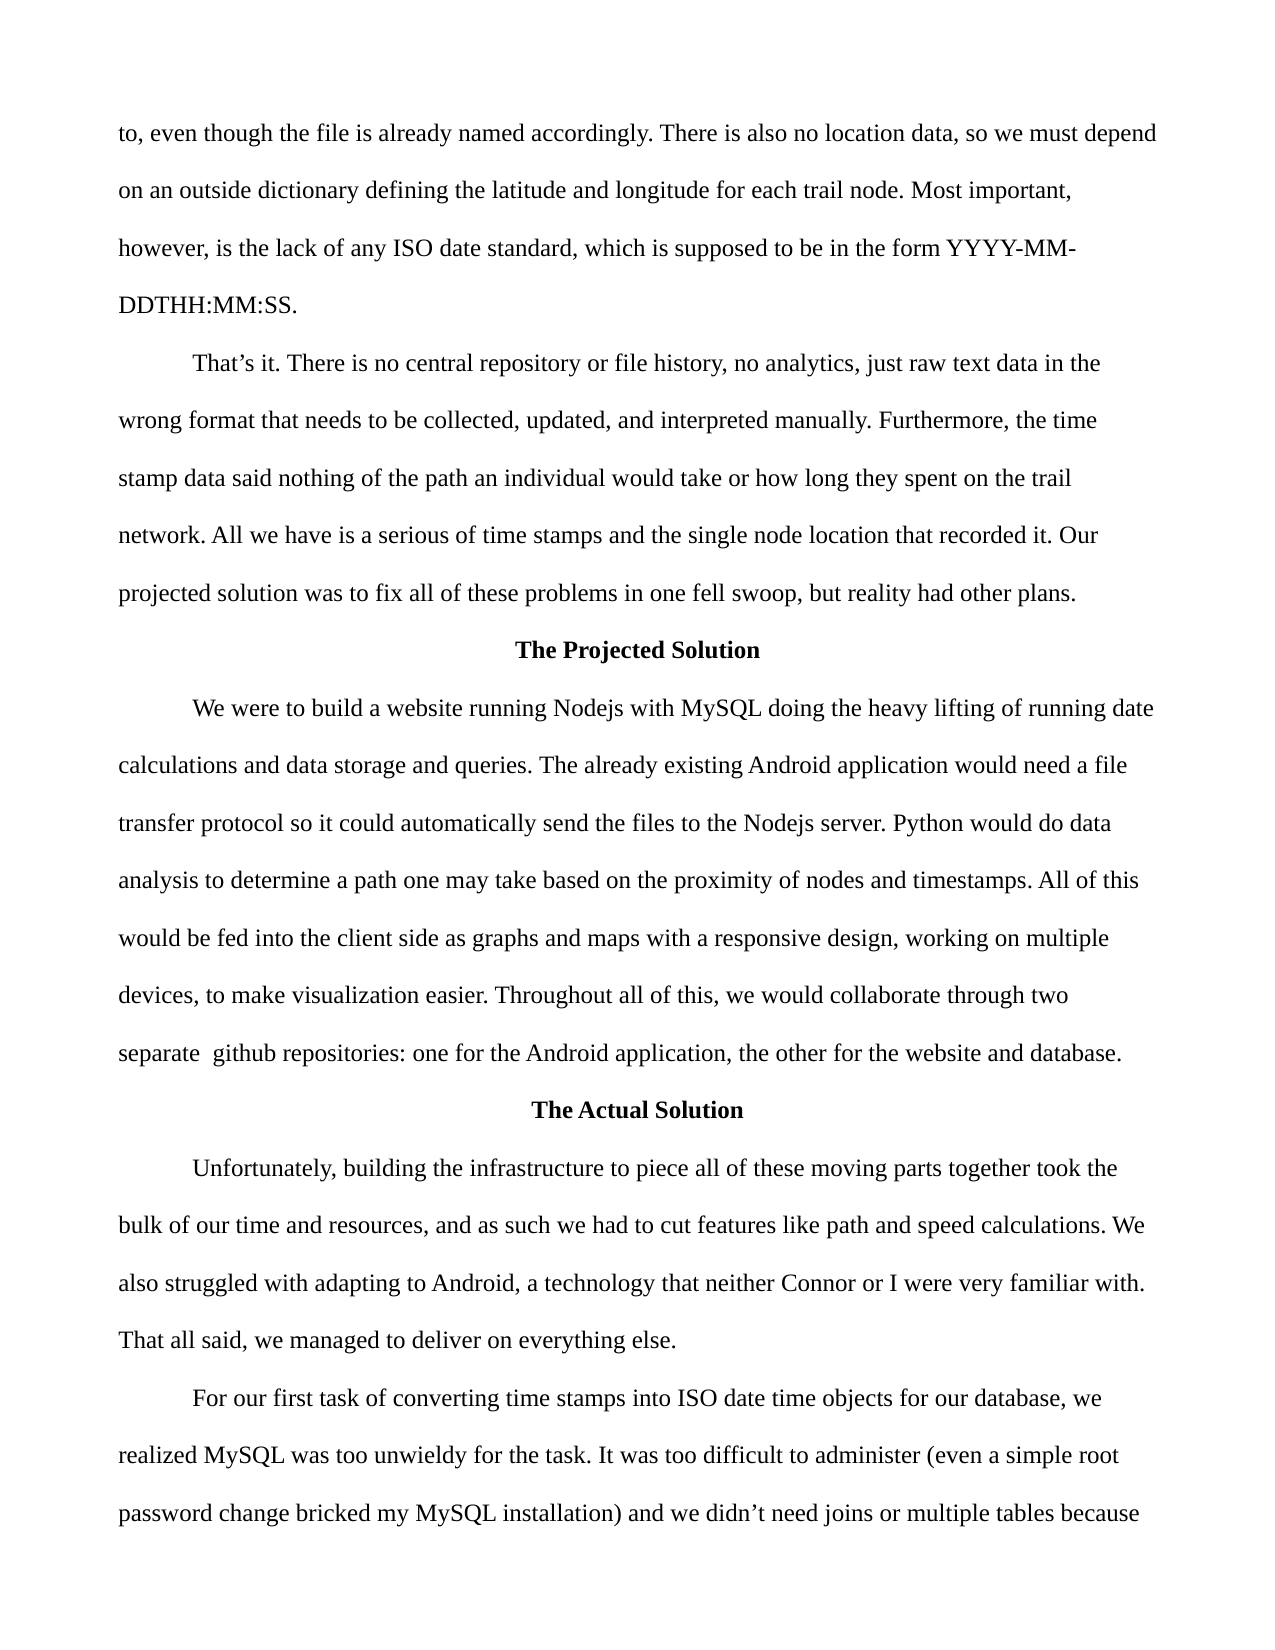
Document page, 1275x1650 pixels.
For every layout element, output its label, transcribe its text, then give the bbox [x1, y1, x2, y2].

text For our first task of converting time stamps into ISO date time objects for our database, we realized MySQL was too unwieldy for the task. It was too difficult to administer (even a simple root password change bricked my MySQL installation) and we didn’t need joins or multiple tables because [118, 1383, 1157, 1527]
text to, even though the file is already named accordingly. There is also no location data, so we must depend on an outside dictionary defining the latitude and longitude for each trail node. Most important, however, is the lack of any ISO date standard, which is supposed to be in the form YYYY-MM-DDTHH:MM:SS. [118, 118, 1157, 319]
text Unfortunately, building the infrastructure to piece all of these moving parts together took the bulk of our time and resources, and as such we had to cut features like path and speed calculations. We also struggled with adapting to Android, a technology that neither Connor or I were very familiar with. That all said, we managed to deliver on everything else. [118, 1153, 1157, 1354]
text The Actual Solution [118, 1096, 1157, 1124]
text The Projected Solution [118, 636, 1157, 664]
text We were to build a website running Nodejs with MySQL doing the heavy lifting of running date calculations and data storage and queries. The already existing Android application would need a file transfer protocol so it could automatically send the files to the Nodejs server. Python would do data analysis to determine a path one may take based on the proximity of nodes and timestamps. All of this would be fed into the client side as graphs and maps with a responsive design, working on multiple devices, to make visualization easier. Throughout all of this, we would collaborate through two separate github repositories: one for the Android application, the other for the website and database. [118, 693, 1157, 1067]
text That’s it. There is no central repository or file history, no analytics, just raw text data in the wrong format that needs to be collected, updated, and interpreted manually. Furthermore, the time stamp data said nothing of the path an individual would take or how long they spent on the trail network. All we have is a serious of time stamps and the single node location that recorded it. Our projected solution was to fix all of these problems in one fell swoop, but reality had other plans. [118, 348, 1157, 607]
